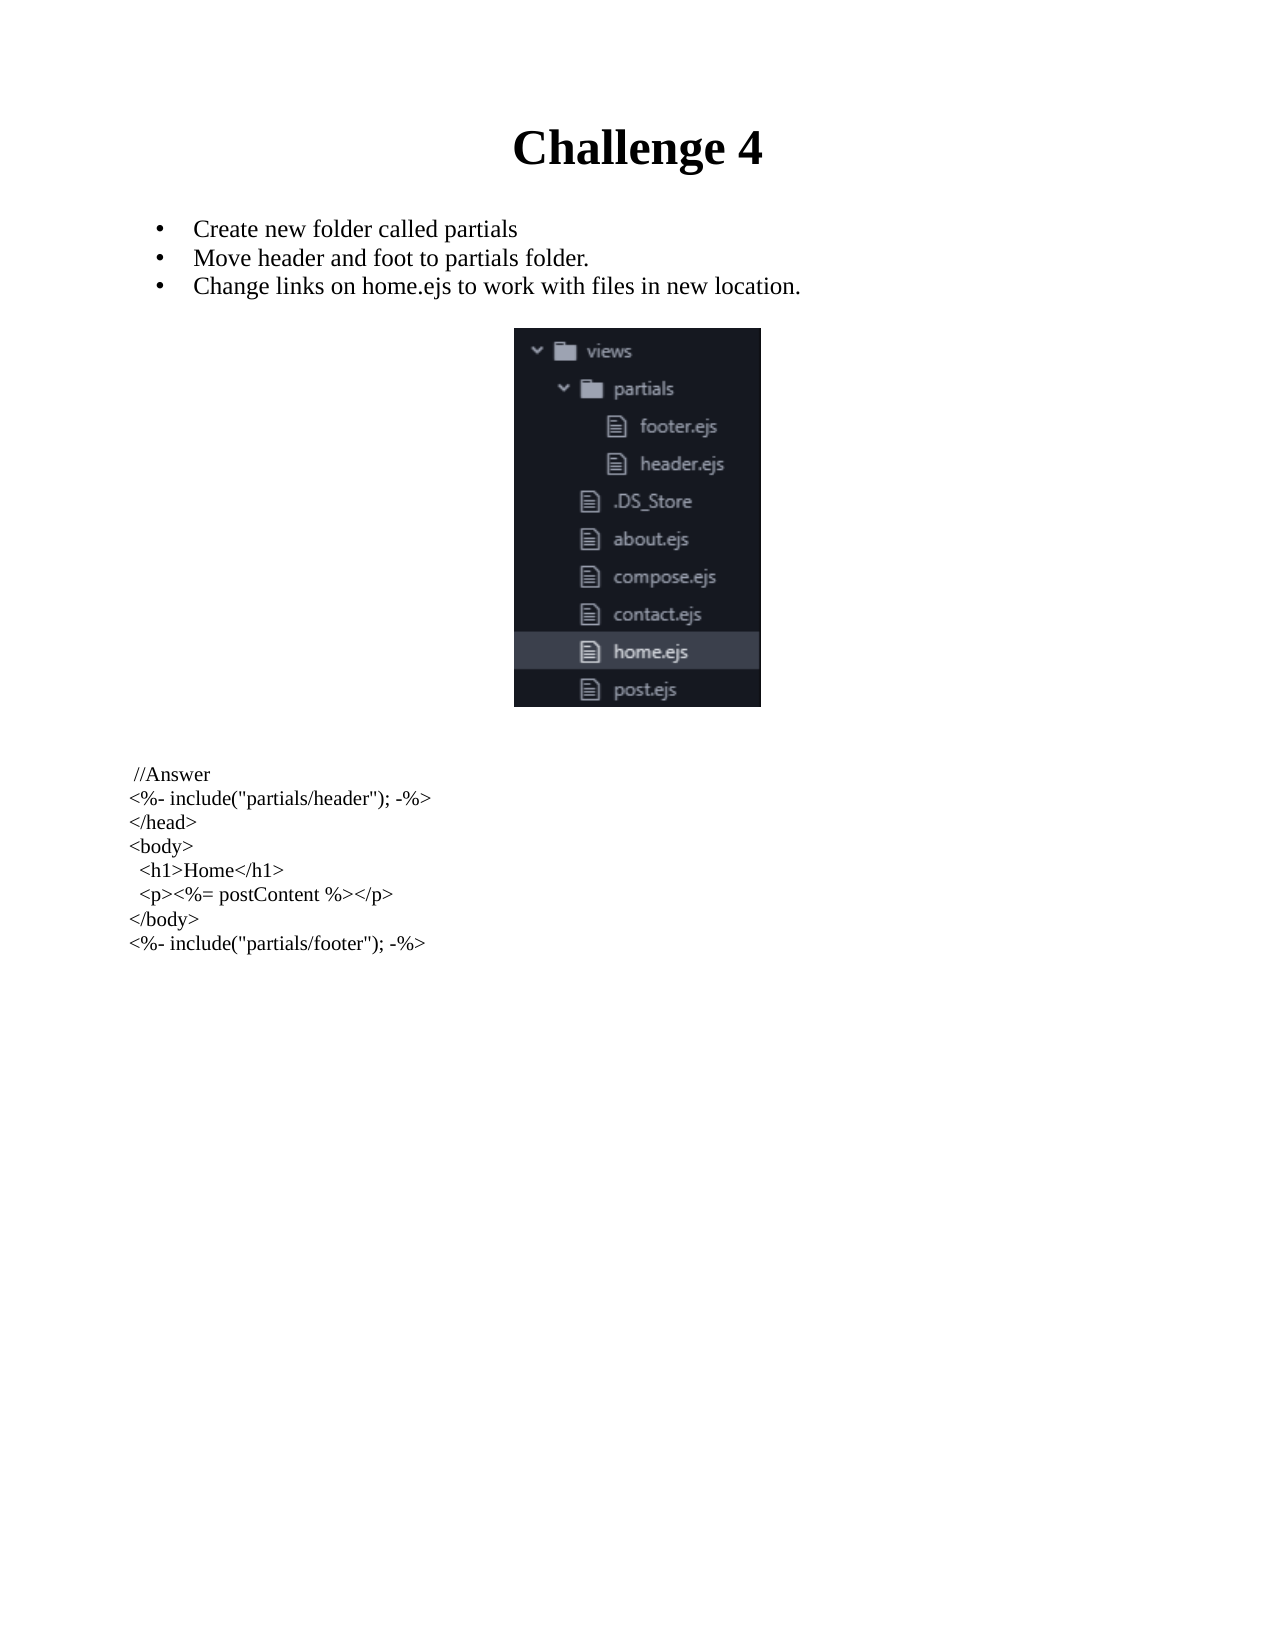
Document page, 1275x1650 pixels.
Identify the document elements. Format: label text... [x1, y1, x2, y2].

text <h1>Home</h1> [118, 858, 1157, 882]
text <%- include("partials/footer"); -%> [118, 931, 1157, 954]
text <%- include("partials/header"); -%> [118, 786, 1157, 810]
text <p><%= postContent %></p> [118, 882, 1157, 906]
text <body> [118, 834, 1157, 858]
text //Answer [118, 762, 1157, 786]
text Challenge 4 [118, 118, 1157, 176]
list Create new folder called partials [156, 214, 1157, 243]
list Move header and foot to partials folder. [156, 243, 1157, 271]
picture [514, 328, 761, 707]
list Change links on home.ejs to work with files in new location. [156, 271, 1157, 300]
text </body> [118, 906, 1157, 931]
text </head> [118, 810, 1157, 834]
